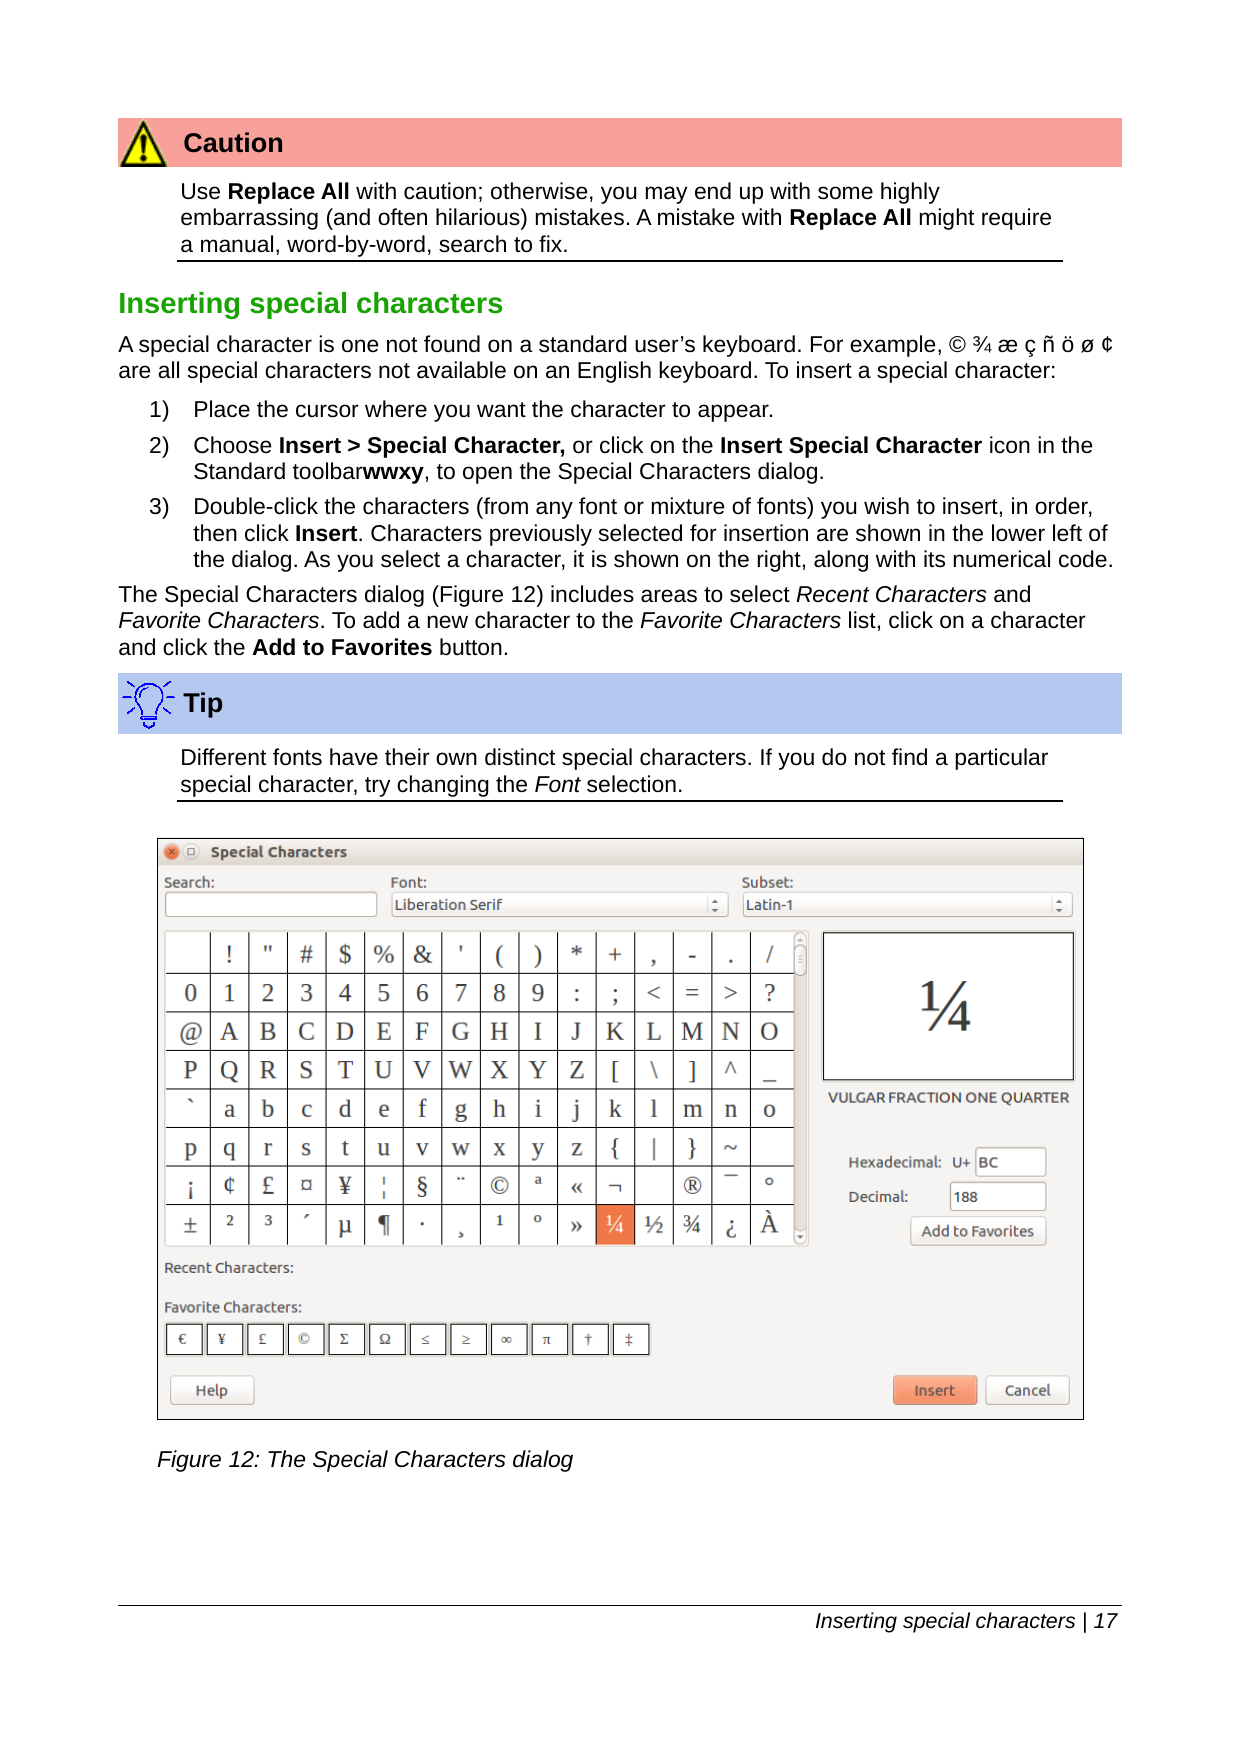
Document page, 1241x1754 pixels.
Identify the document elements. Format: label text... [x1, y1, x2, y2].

text A special character is one not found on a standard user’s keyboard. For example, © ¾ æ ç ñ ö ø ¢ are all special characters not available on an English keyboard. To insert a special character: [118, 331, 1122, 384]
subtitle Inserting special characters [118, 286, 1122, 319]
list Choose Insert > Special Character, or click on the Insert Special Character icon in the Standard toolbarwwxy, to open the Special Characters dialog. [169, 432, 1122, 484]
text Figure 12: The Special Characters dialog [157, 1420, 1083, 1472]
list Double-click the characters (from any font or mixture of fonts) you wish to insert, in order, then click Insert. Characters previously selected for insertion are shown in the lower left of the dialog. As you select a character, it is shown on the right, along with its numerical code. [169, 493, 1122, 572]
picture [119, 119, 167, 167]
picture [158, 839, 1083, 1419]
subtitle Tip [118, 673, 1122, 734]
text The Special Characters dialog (Figure 12) includes areas to select Recent Characters and Favorite Characters. To add a new character to the Favorite Characters list, click on a character and click the Add to Favorites button. [118, 581, 1122, 660]
text Use Replace All with caution; otherwise, you may end up with some highly embarrassing (and often hilarious) mistakes. A mistake with Replace All might require a manual, word-by-word, search to fix. [177, 175, 1063, 260]
picture [119, 673, 179, 733]
text Different fonts have their own distinct special characters. If you do not find a particular special character, try changing the Font selection. [177, 741, 1063, 800]
list Place the cursor where you want the character to appear. [169, 396, 1122, 423]
subtitle Caution [118, 118, 1122, 167]
